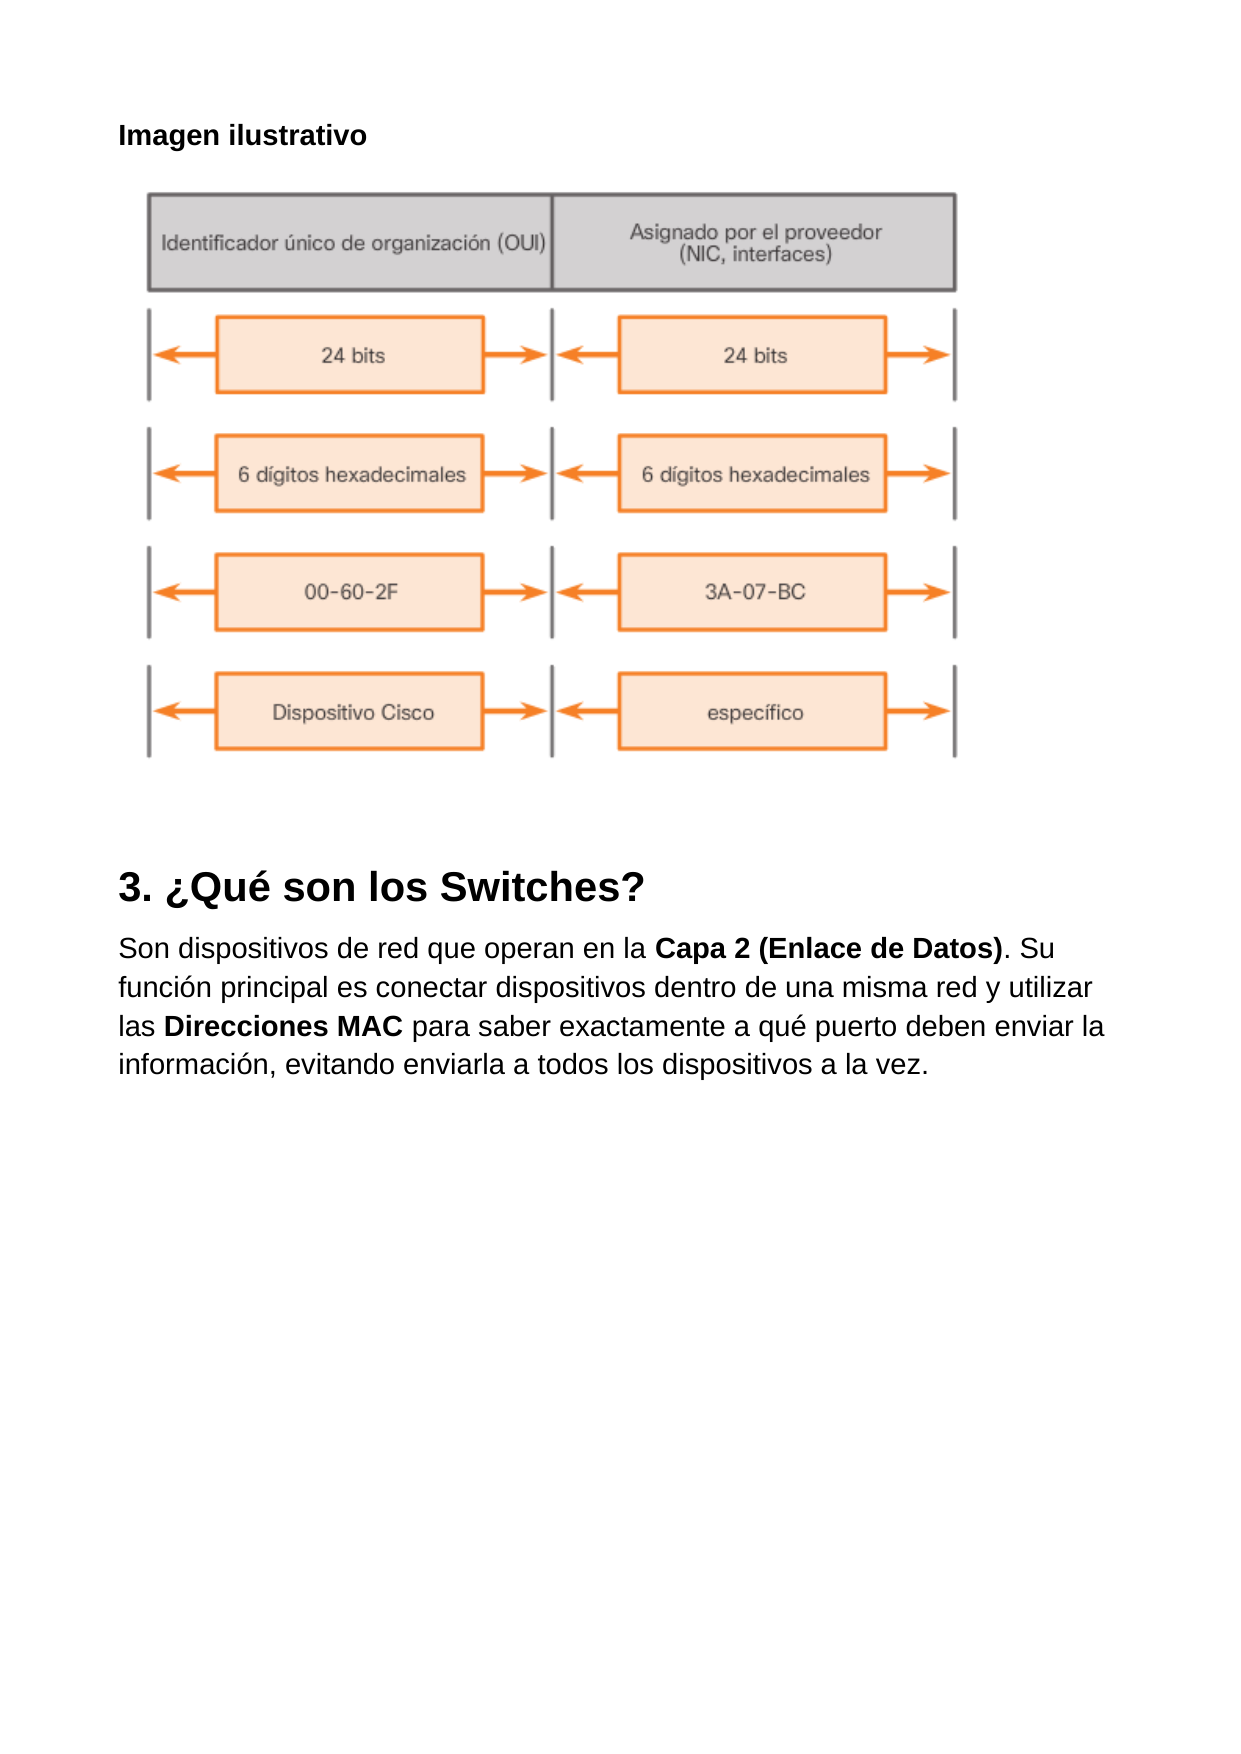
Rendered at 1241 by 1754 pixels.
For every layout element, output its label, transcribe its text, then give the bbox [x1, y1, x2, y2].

subtitle Imagen ilustrativo [118, 118, 1122, 152]
text Son dispositivos de red que operan en la Capa 2 (Enlace de Datos). Su función principal es conectar dispositivos dentro de una misma red y utilizar las Direcciones MAC para saber exactamente a qué puerto deben enviar la información, evitando enviarla a todos los dispositivos a la vez. [118, 932, 1122, 1081]
subtitle 3. ¿Qué son los Switches? [118, 862, 1122, 910]
picture [133, 180, 986, 803]
